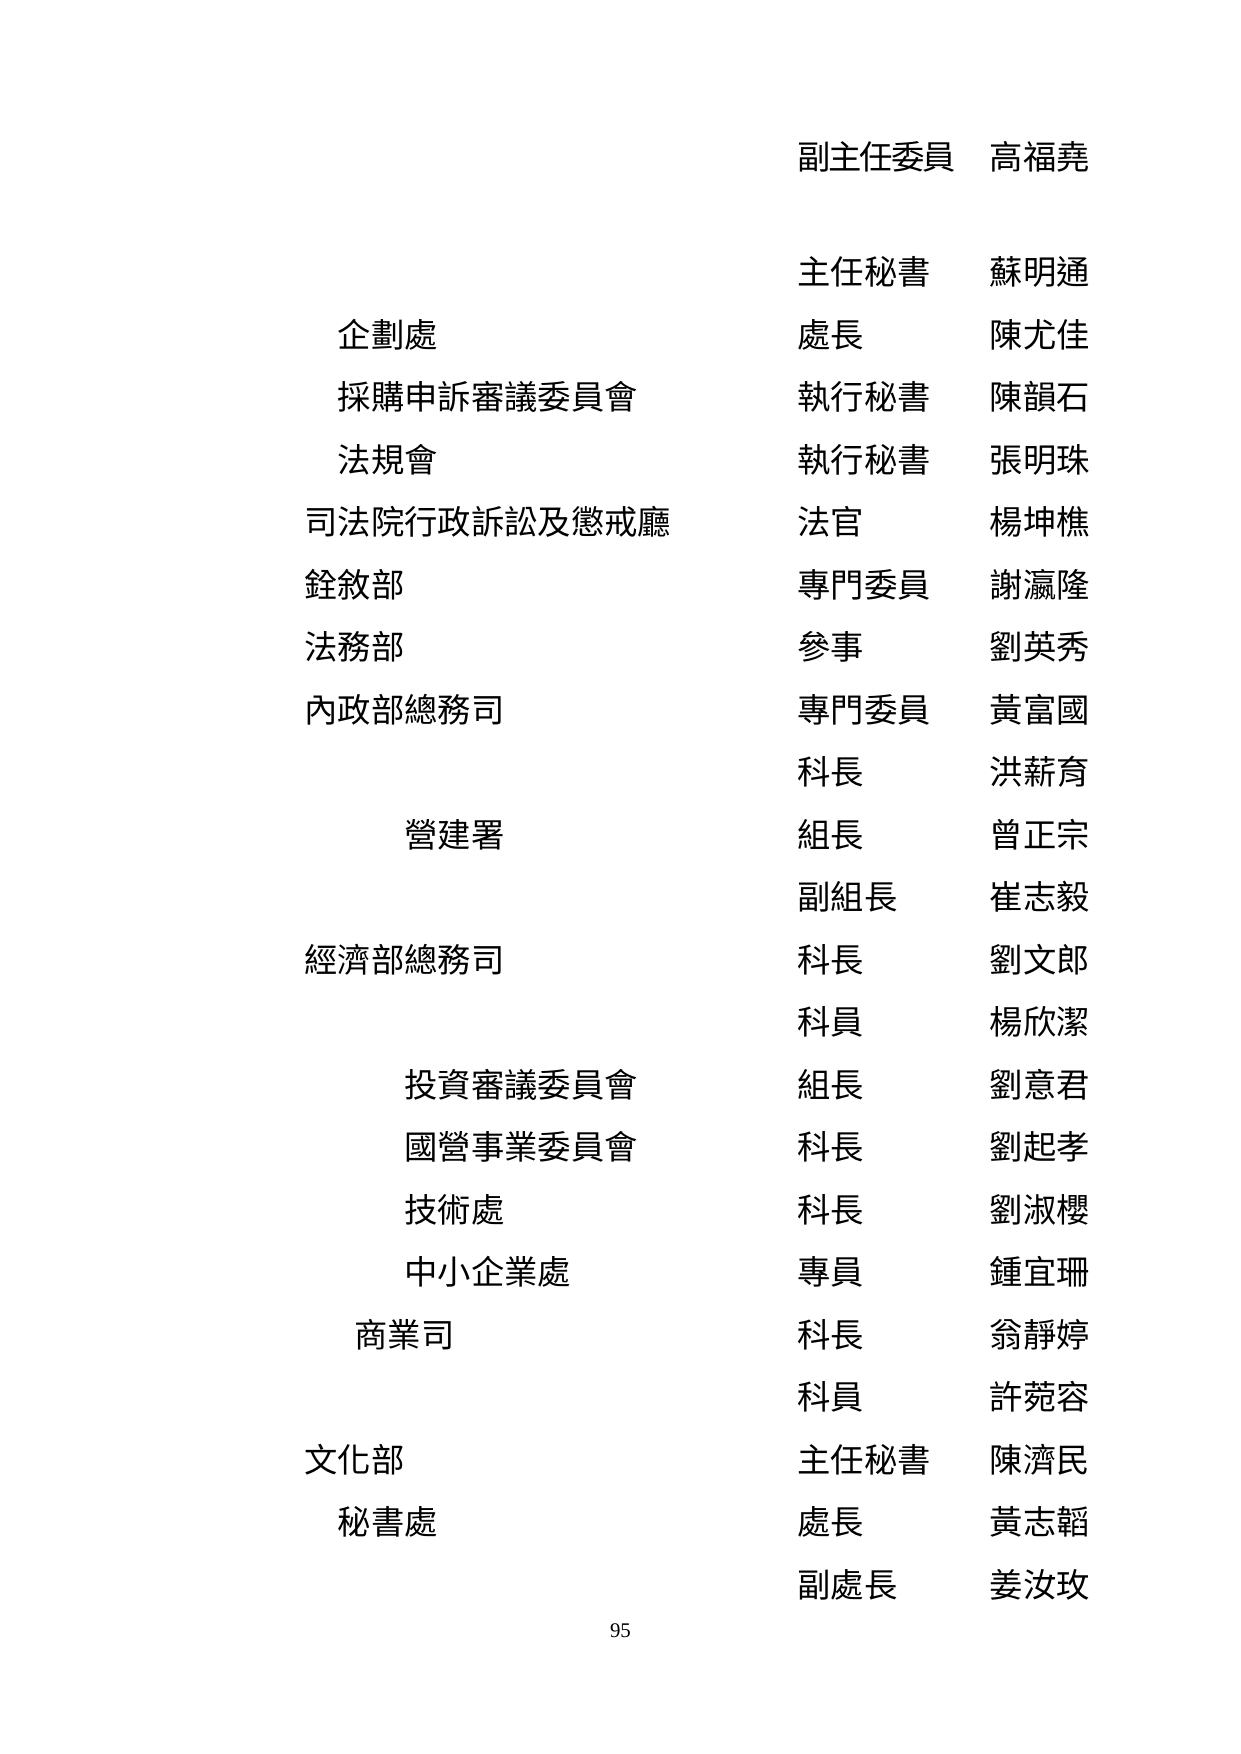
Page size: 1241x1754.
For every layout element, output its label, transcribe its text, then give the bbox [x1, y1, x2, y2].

table_cell 組長 [789, 1041, 966, 1103]
table_cell [301, 103, 788, 186]
table_cell 經濟部總務司 [301, 916, 788, 978]
table_cell 許菀容 [966, 1353, 1113, 1416]
table_cell 黃志韜 [966, 1478, 1113, 1541]
table_cell 執行秘書 [789, 416, 966, 478]
table_cell 參事 [789, 603, 966, 666]
table_cell 專門委員 [789, 541, 966, 603]
table_cell 黃富國 [966, 666, 1113, 728]
table_cell 翁靜婷 [966, 1291, 1113, 1353]
table_cell [301, 1353, 788, 1416]
table_cell 處長 [789, 291, 966, 353]
table_cell 曾正宗 [966, 791, 1113, 853]
table_cell 劉英秀 [966, 603, 1113, 666]
table_cell 採購申訴審議委員會 [301, 353, 788, 416]
table_cell [301, 728, 788, 791]
table_cell 組長 [789, 791, 966, 853]
table_cell 技術處 [301, 1166, 788, 1228]
table_cell 法務部 [301, 603, 788, 666]
table_cell 謝瀛隆 [966, 541, 1113, 603]
table_cell 銓敘部 [301, 541, 788, 603]
table_cell 營建署 [301, 791, 788, 853]
table_cell 科員 [789, 978, 966, 1041]
table_cell [301, 186, 788, 291]
table_cell 劉起孝 [966, 1103, 1113, 1166]
table_cell 科長 [789, 1291, 966, 1353]
table_cell 楊坤樵 [966, 478, 1113, 541]
table_cell 主任秘書 [789, 186, 966, 291]
table_cell 內政部總務司 [301, 666, 788, 728]
table_cell [301, 1541, 788, 1603]
table_cell 劉文郎 [966, 916, 1113, 978]
table_cell 企劃處 [301, 291, 788, 353]
table_cell 法規會 [301, 416, 788, 478]
table_cell 高福堯 [966, 103, 1113, 186]
table_cell 商業司 [301, 1291, 788, 1353]
table_cell 國營事業委員會 [301, 1103, 788, 1166]
table_cell 處長 [789, 1478, 966, 1541]
table_cell 張明珠 [966, 416, 1113, 478]
table_cell 劉淑櫻 [966, 1166, 1113, 1228]
table_cell 科員 [789, 1353, 966, 1416]
table_cell 司法院行政訴訟及懲戒廳 [301, 478, 788, 541]
table_cell 陳尤佳 [966, 291, 1113, 353]
table_cell 洪薪育 [966, 728, 1113, 791]
table_cell 科長 [789, 916, 966, 978]
table_cell 副處長 [789, 1541, 966, 1603]
table_cell 科長 [789, 728, 966, 791]
table_cell [301, 853, 788, 916]
table_cell 文化部 [301, 1416, 788, 1478]
table_cell 崔志毅 [966, 853, 1113, 916]
table_cell 投資審議委員會 [301, 1041, 788, 1103]
table_cell 科長 [789, 1103, 966, 1166]
table_cell 副主任委員 [789, 103, 966, 186]
table_cell 陳濟民 [966, 1416, 1113, 1478]
table_cell 科長 [789, 1166, 966, 1228]
table_cell 執行秘書 [789, 353, 966, 416]
table_cell 鍾宜珊 [966, 1228, 1113, 1291]
table_cell 專門委員 [789, 666, 966, 728]
table_cell 秘書處 [301, 1478, 788, 1541]
table_cell 副組長 [789, 853, 966, 916]
table_cell 專員 [789, 1228, 966, 1291]
table_cell 楊欣潔 [966, 978, 1113, 1041]
table_cell 劉意君 [966, 1041, 1113, 1103]
table_cell 主任秘書 [789, 1416, 966, 1478]
table_cell 中小企業處 [301, 1228, 788, 1291]
table_cell 姜汝玫 [966, 1541, 1113, 1603]
table_cell 陳韻石 [966, 353, 1113, 416]
table_cell 法官 [789, 478, 966, 541]
table_cell 蘇明通 [966, 186, 1113, 291]
table_cell [301, 978, 788, 1041]
